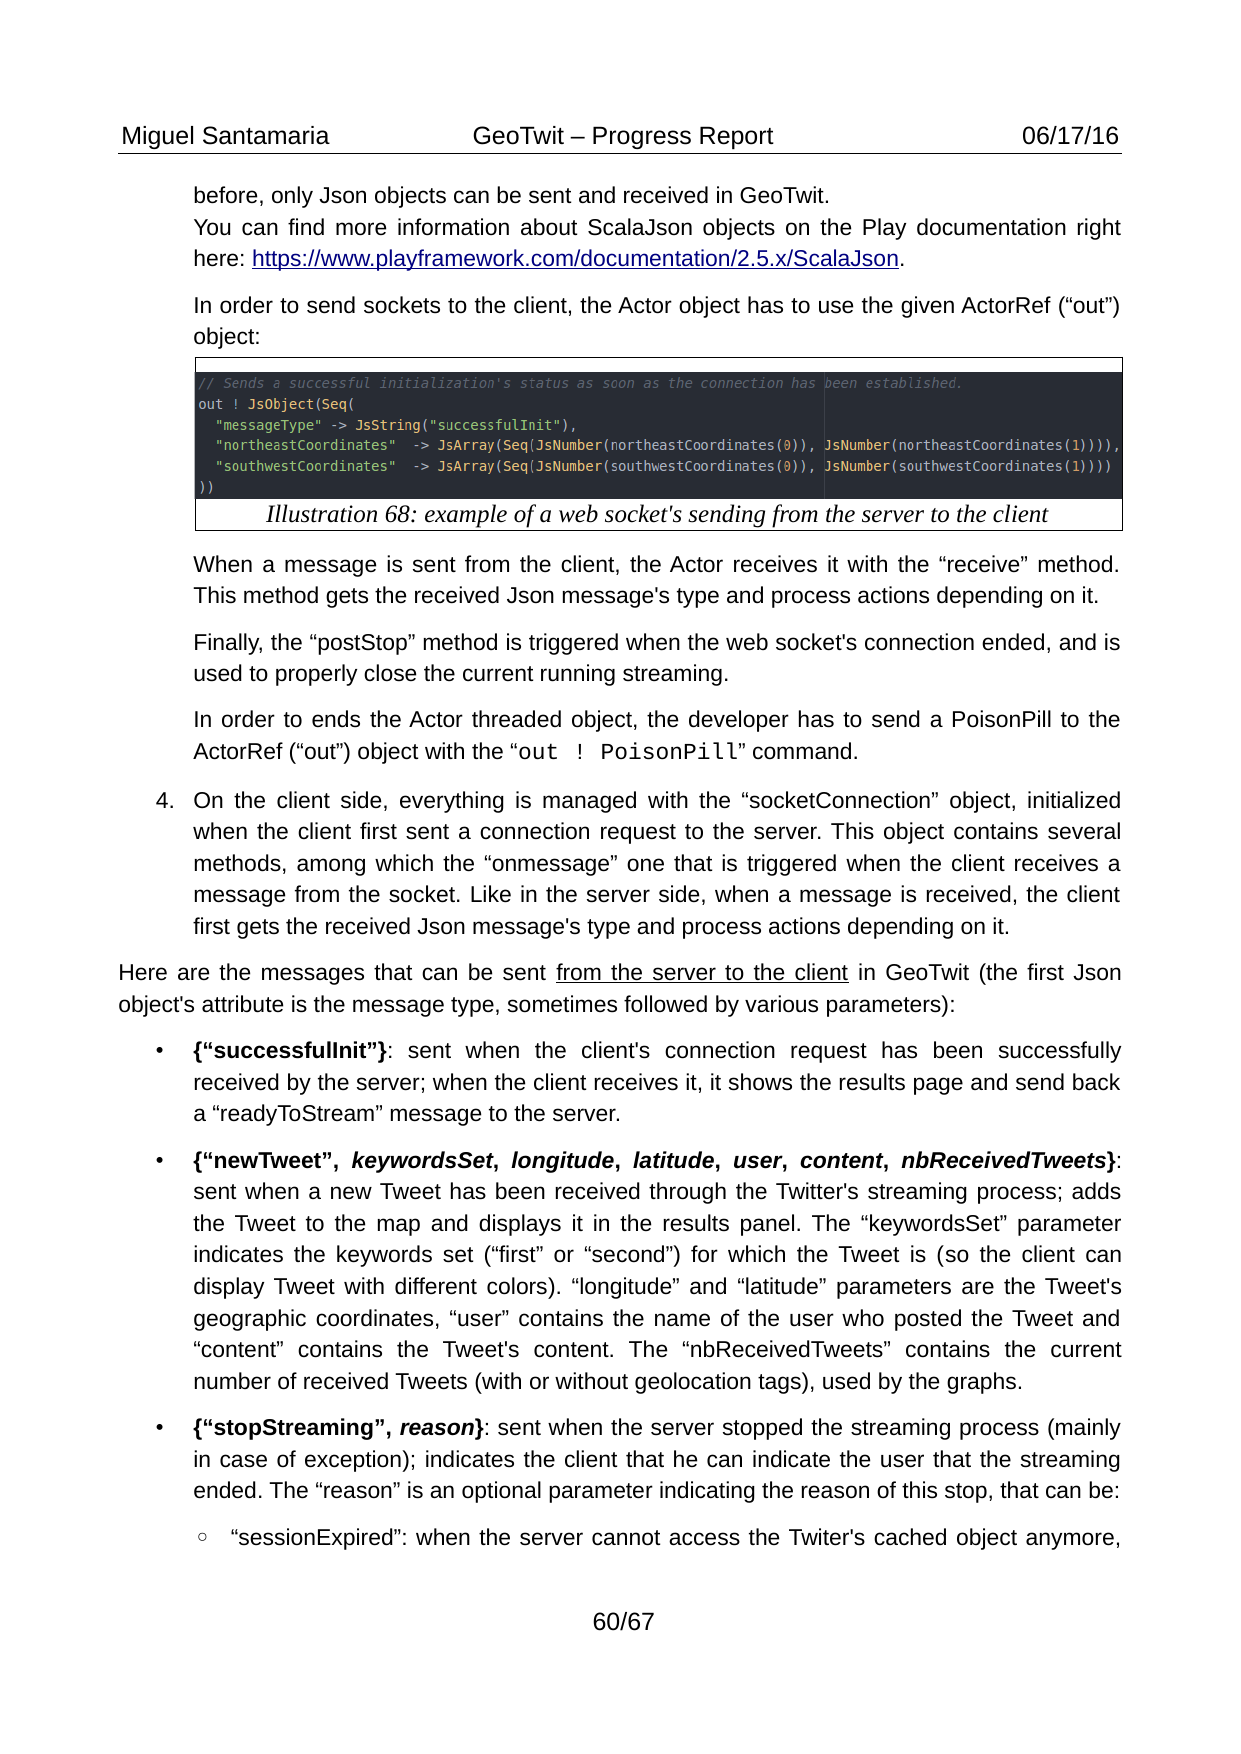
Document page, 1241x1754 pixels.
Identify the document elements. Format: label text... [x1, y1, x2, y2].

list You can find more information about ScalaJson objects on the Play documentation right here: https://www.playframework.com/documentation/2.5.x/ScalaJson. [156, 214, 1122, 272]
list [196, 358, 1122, 372]
list “sessionExpired”: when the server cannot access the Twiter's cached object anymore, [193, 1523, 1122, 1550]
list When a message is sent from the client, the Actor receives it with the “receive” method. This method gets the received Json message's type and process actions depending on it. [156, 499, 1122, 608]
list {“successfulInit”}: sent when the client's connection request has been successfully received by the server; when the client receives it, it shows the results page and send back a “readyToStream” message to the server. [156, 1037, 1122, 1127]
list [196, 499, 1122, 530]
list Illustration 68: example of a web socket's sending from the server to the client [198, 499, 1119, 528]
picture [194, 372, 1123, 499]
list {“newTweet”, keywordsSet, longitude, latitude, user, content, nbReceivedTweets}: sent when a new Tweet has been received through the Twitter's streaming process; adds the Tweet to the map and displays it in the results panel. The “keywordsSet” parameter indicates the keywords set (“first” or “second”) for which the Tweet is (so the client can display Tweet with different colors). “longitude” and “latitude” parameters are the Tweet's geographic coordinates, “user” contains the name of the user who posted the Tweet and “content” contains the Tweet's content. The “nbReceivedTweets” contains the current number of received Tweets (with or without geolocation tags), used by the graphs. [156, 1147, 1122, 1394]
text Here are the messages that can be sent from the server to the client in GeoTwit (the first Json object's attribute is the message type, sometimes followed by various parameters): [118, 959, 1122, 1017]
list In order to ends the Actor threaded object, the developer has to send a PoisonPill to the ActorRef (“out”) object with the “out ! PoisonPill” command. [156, 706, 1122, 766]
list Finally, the “postStop” method is triggered when the web socket's connection ended, and is used to properly close the current running streaming. [156, 628, 1122, 686]
list On the client side, everything is managed with the “socketConnection” object, initialized when the client first sent a connection request to the server. This object contains several methods, among which the “onmessage” one that is triggered when the client receives a message from the socket. Like in the server side, when a message is received, the client first gets the received Json message's type and process actions depending on it. [156, 787, 1122, 939]
list before, only Json objects can be sent and received in GeoTwit. [156, 182, 1122, 209]
list {“stopStreaming”, reason}: sent when the server stopped the streaming process (mainly in case of exception); indicates the client that he can indicate the user that the streaming ended. The “reason” is an optional parameter indicating the reason of this stop, that can be: [156, 1414, 1122, 1503]
list In order to send sockets to the client, the Actor object has to use the given ActorRef (“out”) object: [156, 292, 1122, 350]
